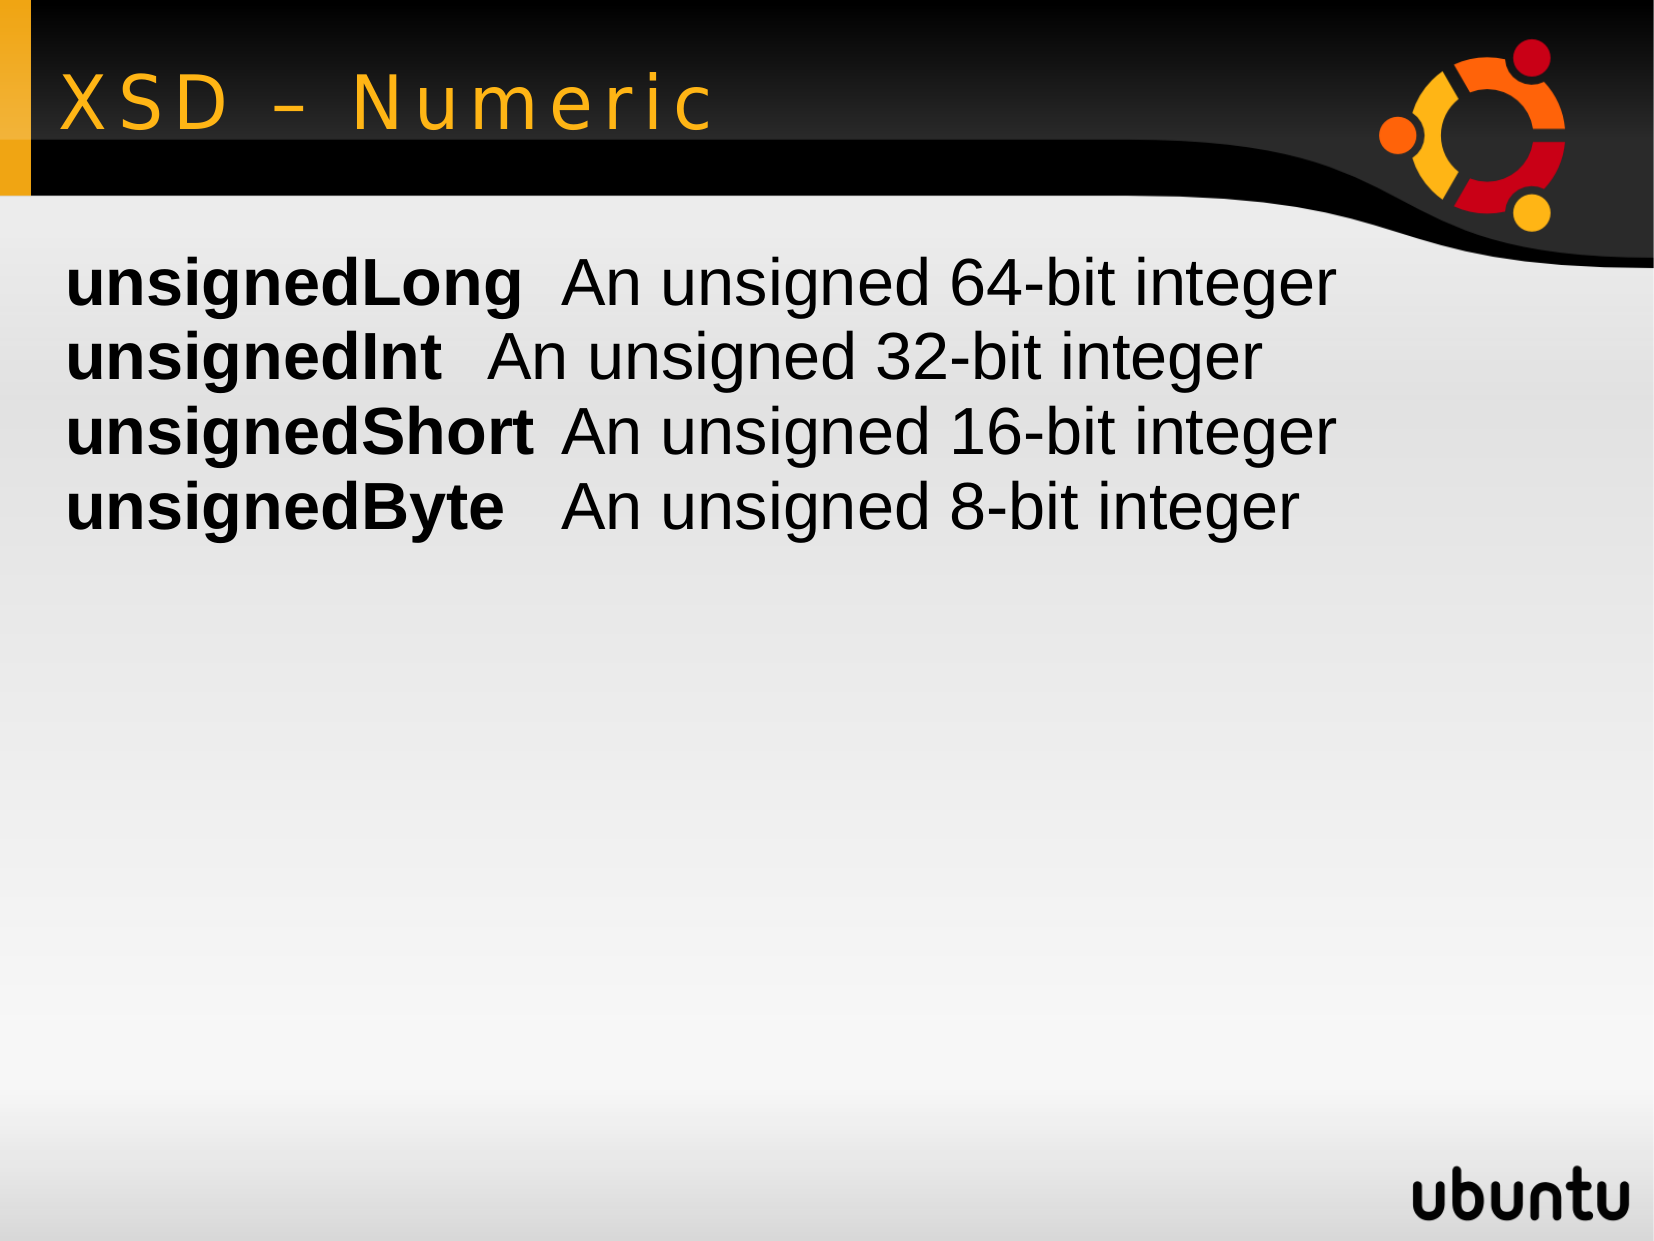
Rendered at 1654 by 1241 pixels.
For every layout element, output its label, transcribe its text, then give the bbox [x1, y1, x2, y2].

title XSD – Numeric [59, 29, 1270, 178]
picture [0, 0, 1654, 1241]
list unsignedLong An unsigned 64-bit integer unsignedInt An unsigned 32-bit integer unsignedShort An unsigned 16-bit integer unsignedByte An unsigned 8-bit integer [47, 244, 1536, 1063]
